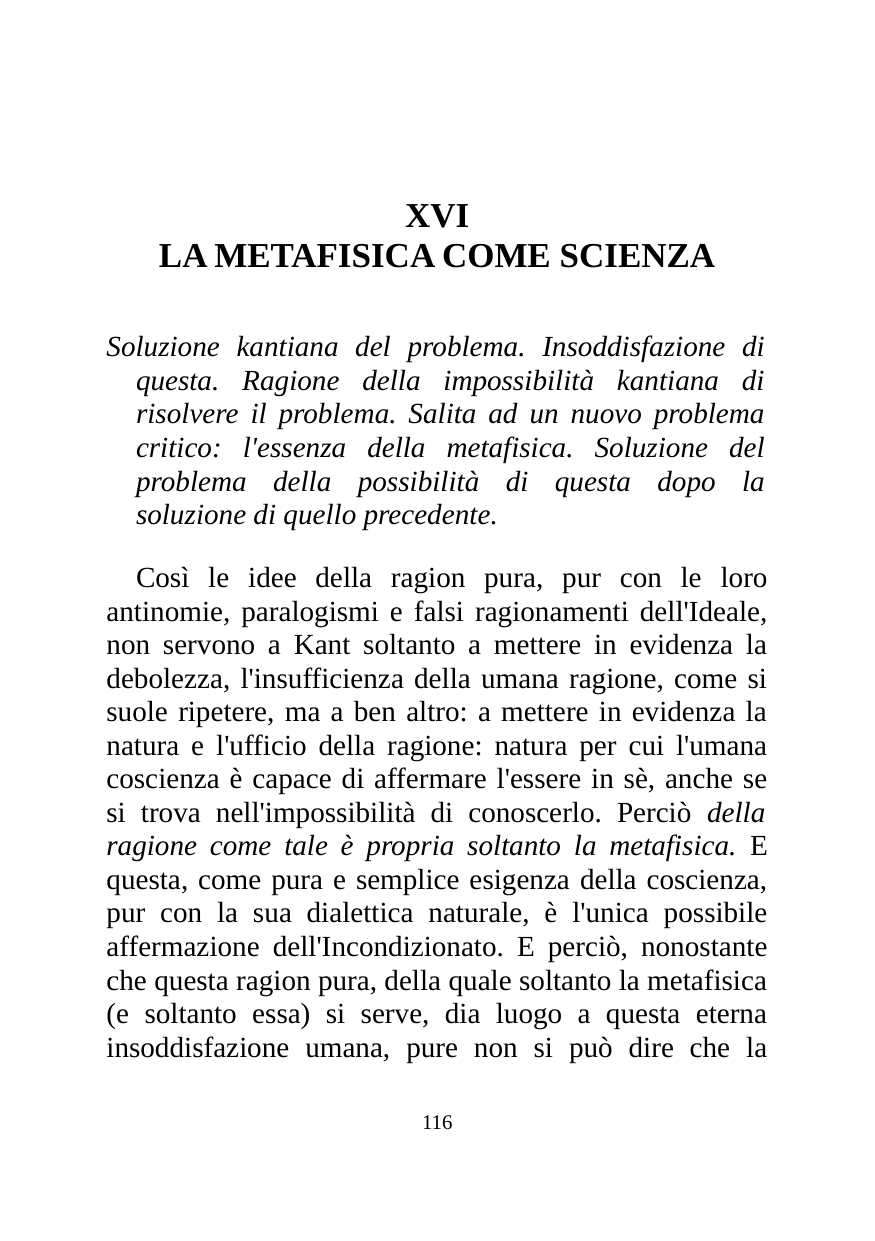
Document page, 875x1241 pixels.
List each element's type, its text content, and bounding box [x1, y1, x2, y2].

subtitle Soluzione kantiana del problema. Insoddisfazione di questa. Ragione della impossibilità kantiana di risolvere il problema. Salita ad un nuovo problema critico: l'essenza della metafisica. Soluzione del problema della possibilità di questa dopo la soluzione di quello precedente. [106, 329, 768, 531]
text Così le idee della ragion pura, pur con le loro antinomie, paralogismi e falsi ragionamenti dell'Ideale, non servono a Kant soltanto a mettere in evidenza la debolezza, l'insufficienza della umana ragione, come si suole ripetere, ma a ben altro: a mettere in evidenza la natura e l'ufficio della ragione: natura per cui l'umana coscienza è capace di affermare l'essere in sè, anche se si trova nell'impossibilità di conoscerlo. Perciò della ragione come tale è propria soltanto la metafisica. E questa, come pura e semplice esigenza della coscienza, pur con la sua dialettica naturale, è l'unica possibile affermazione dell'Incondizionato. E perciò, nonostante che questa ragion pura, della quale soltanto la metafisica (e soltanto essa) si serve, dia luogo a questa eterna insoddisfazione umana, pure non si può dire che la [106, 560, 768, 1063]
subtitle XVI LA METAFISICA COME SCIENZA [106, 195, 768, 275]
